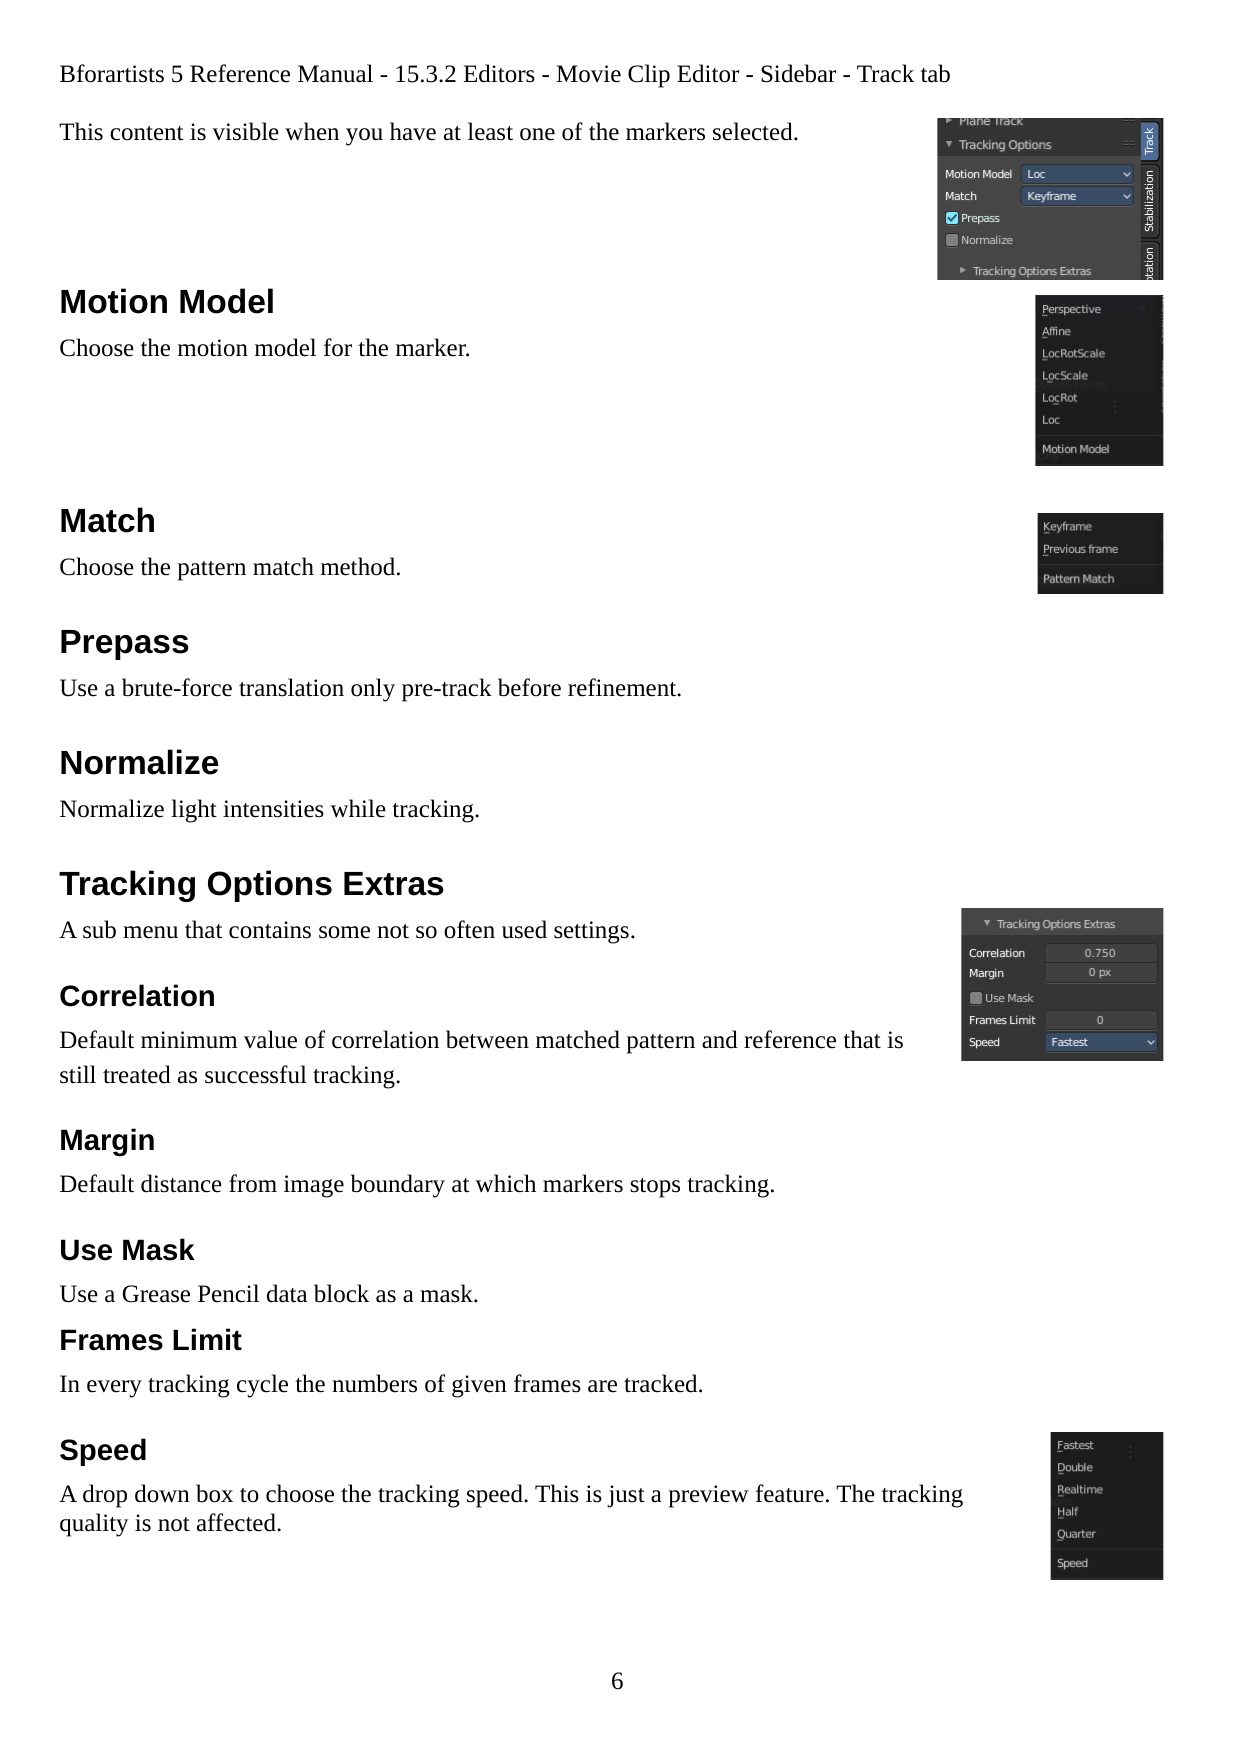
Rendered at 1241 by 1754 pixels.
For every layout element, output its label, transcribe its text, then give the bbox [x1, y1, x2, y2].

subtitle Frames Limit [59, 1323, 1181, 1357]
picture [1035, 295, 1164, 466]
subtitle Motion Model [59, 282, 1181, 321]
text Use a Grease Pencil data block as a mask. [59, 1279, 1181, 1308]
picture [1037, 513, 1164, 594]
subtitle Prepass [59, 622, 1181, 661]
picture [1050, 1432, 1164, 1580]
text Default minimum value of correlation between matched pattern and reference that is still treated as successful tracking. [59, 1025, 1181, 1088]
subtitle Match [59, 501, 1181, 540]
subtitle Margin [59, 1123, 1181, 1157]
text This content is visible when you have at least one of the markers selected. [59, 117, 1181, 146]
picture [961, 908, 1164, 1061]
text Normalize light intensities while tracking. [59, 794, 1181, 823]
text In every tracking cycle the numbers of given frames are tracked. [59, 1369, 1181, 1398]
text A sub menu that contains some not so often used settings. [59, 915, 961, 944]
picture [937, 118, 1164, 280]
text A drop down box to choose the tracking speed. This is just a preview feature. The tracking quality is not affected. [59, 1479, 1050, 1536]
subtitle Correlation [59, 979, 961, 1013]
subtitle Tracking Options Extras [59, 864, 1181, 903]
text Choose the motion model for the marker. [59, 333, 1035, 362]
subtitle Speed [59, 1433, 1050, 1466]
subtitle [1164, 979, 1181, 1013]
text Default distance from image boundary at which markers stops tracking. [59, 1169, 1181, 1198]
subtitle Use Mask [59, 1233, 1181, 1267]
text Use a brute-force translation only pre-track before refinement. [59, 673, 1181, 702]
text Choose the pattern match method. [59, 552, 1037, 581]
subtitle [1164, 1433, 1181, 1466]
subtitle Normalize [59, 743, 1181, 782]
